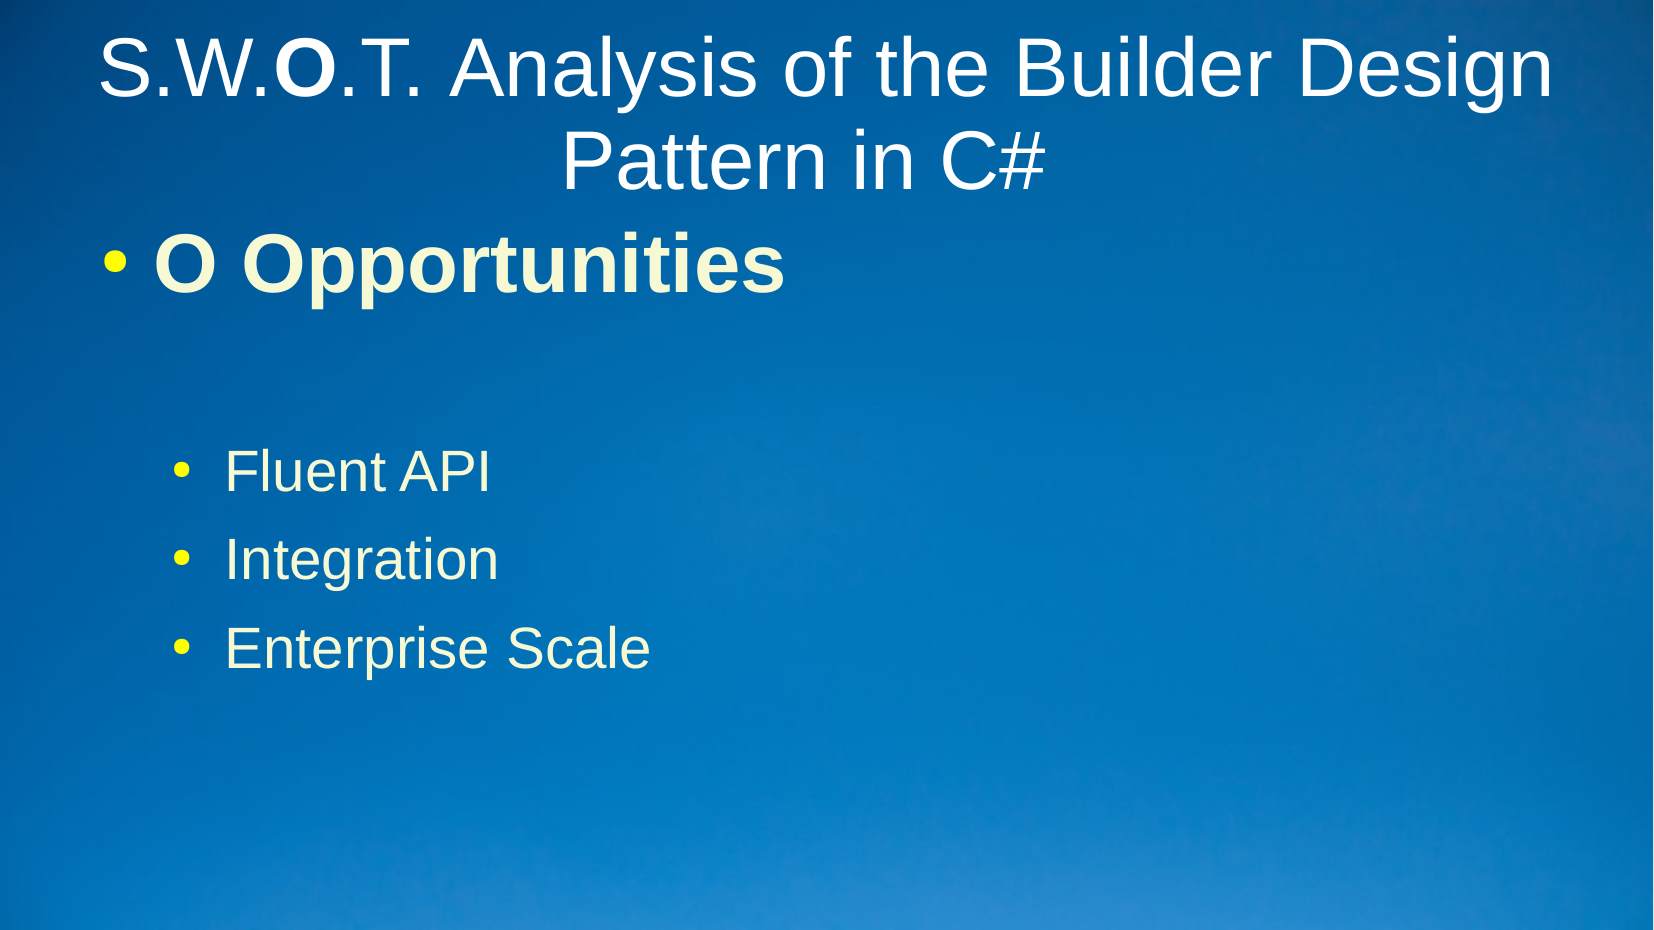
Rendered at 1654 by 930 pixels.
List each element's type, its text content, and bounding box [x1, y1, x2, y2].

picture [0, 0, 1654, 930]
title S.W.O.T. Analysis of the Builder Design Pattern in C# [82, 21, 1571, 208]
list O Opportunities Fluent API Integration Enterprise Scale [82, 217, 1571, 757]
